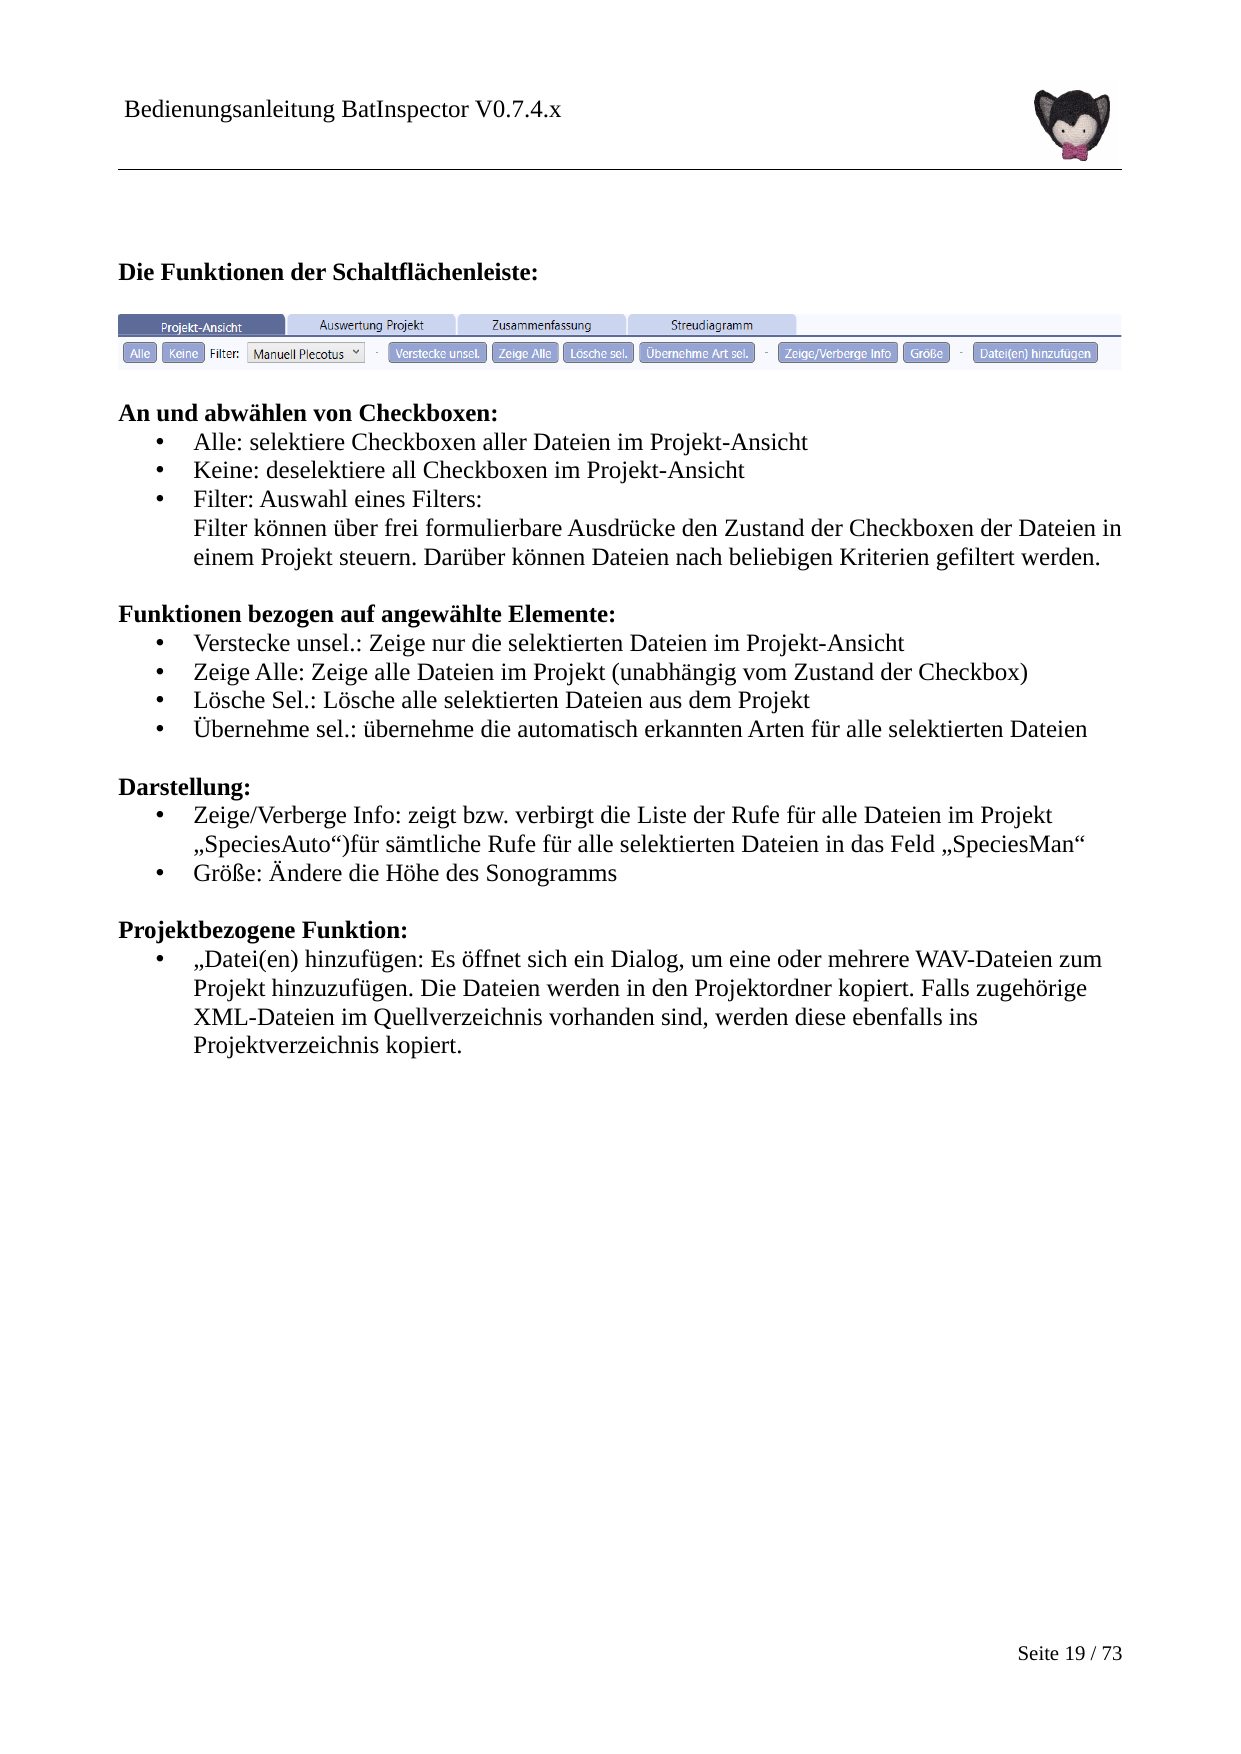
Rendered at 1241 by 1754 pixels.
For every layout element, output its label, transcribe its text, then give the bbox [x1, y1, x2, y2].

list Zeige/Verberge Info: zeigt bzw. verbirgt die Liste der Rufe für alle Dateien im Projekt „SpeciesAuto“)für sämtliche Rufe für alle selektierten Dateien in das Feld „SpeciesMan“ [156, 801, 1122, 858]
list „Datei(en) hinzufügen: Es öffnet sich ein Dialog, um eine oder mehrere WAV-Dateien zum Projekt hinzuzufügen. Die Dateien werden in den Projektordner kopiert. Falls zugehörige XML-Dateien im Quellverzeichnis vorhanden sind, werden diese ebenfalls ins Projektverzeichnis kopiert. [156, 944, 1122, 1059]
text Projektbezogene Funktion: [118, 916, 1122, 944]
text Die Funktionen der Schaltflächenleiste: [118, 257, 1122, 286]
list Verstecke unsel.: Zeige nur die selektierten Dateien im Projekt-Ansicht [156, 628, 1122, 657]
picture [118, 314, 1122, 370]
list Filter: Auswahl eines Filters: Filter können über frei formulierbare Ausdrücke den Zustand der Checkboxen der Dateien in einem Projekt steuern. Darüber können Dateien nach beliebigen Kriterien gefiltert werden. [156, 484, 1122, 571]
picture [1030, 80, 1119, 169]
list Größe: Ändere die Höhe des Sonogramms [156, 858, 1122, 887]
list Keine: deselektiere all Checkboxen im Projekt-Ansicht [156, 456, 1122, 484]
text Darstellung: [118, 772, 1122, 801]
list Zeige Alle: Zeige alle Dateien im Projekt (unabhängig vom Zustand der Checkbox) [156, 657, 1122, 686]
list Übernehme sel.: übernehme die automatisch erkannten Arten für alle selektierten Dateien [156, 714, 1122, 743]
list Alle: selektiere Checkboxen aller Dateien im Projekt-Ansicht [156, 427, 1122, 456]
list Lösche Sel.: Lösche alle selektierten Dateien aus dem Projekt [156, 686, 1122, 714]
text Funktionen bezogen auf angewählte Elemente: [118, 599, 1122, 628]
text An und abwählen von Checkboxen: [118, 398, 1122, 427]
